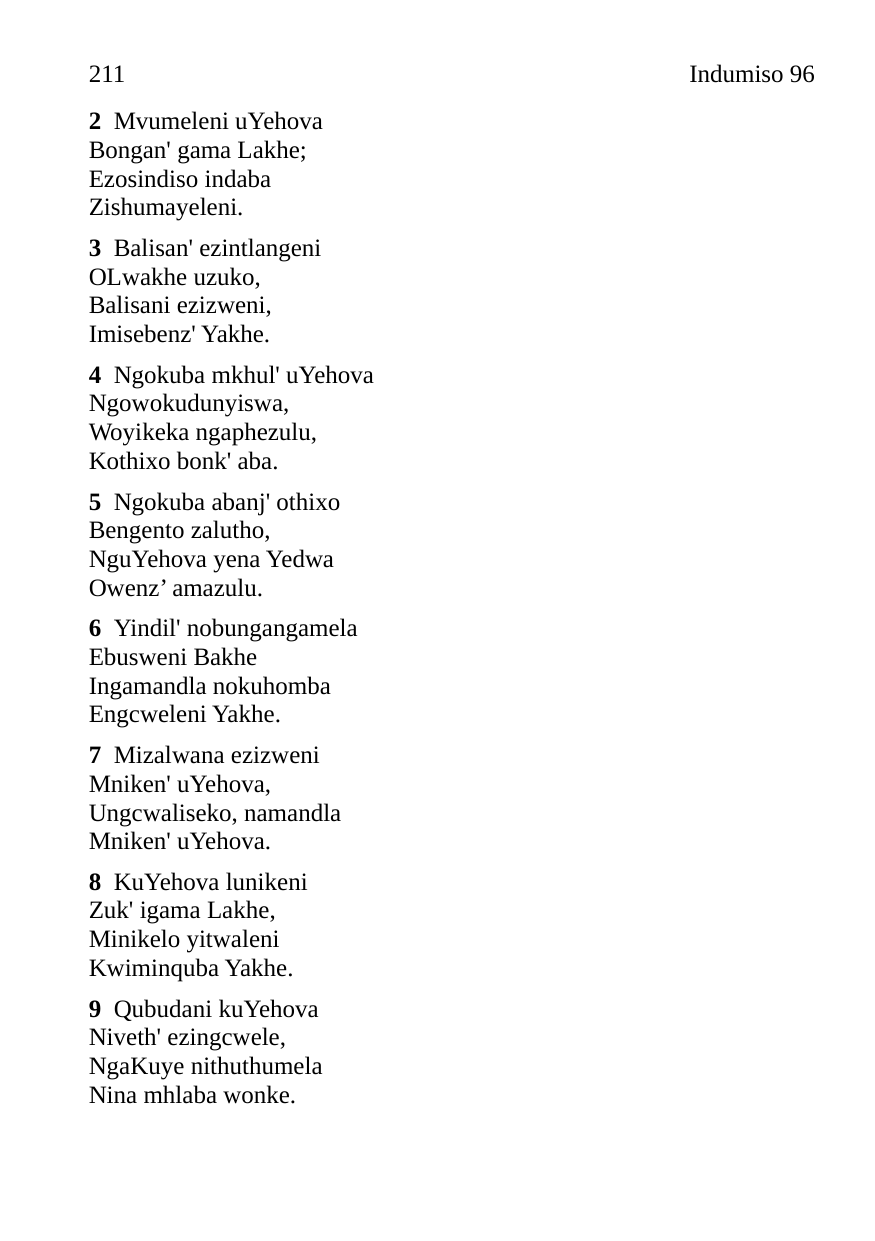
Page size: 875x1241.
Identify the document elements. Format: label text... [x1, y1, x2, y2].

text Minikelo yitwaleni [88, 924, 815, 953]
text 2 Mvumeleni uYehova [88, 106, 815, 135]
text Ungcwaliseko, namandla [88, 798, 815, 826]
text Balisani ezizweni, [88, 291, 815, 319]
text Owenz’ amazulu. [88, 573, 815, 602]
text Mniken' uYehova. [88, 826, 815, 855]
text Woyikeka ngaphezulu, [88, 417, 815, 446]
text Zishumayeleni. [88, 192, 815, 221]
text Kwiminquba Yakhe. [88, 953, 815, 982]
text 3 Balisan' ezintlangeni [88, 233, 815, 262]
text 6 Yindil' nobungangamela [88, 613, 815, 642]
text Ingamandla nokuhomba [88, 671, 815, 699]
text 4 Ngokuba mkhul' uYehova [88, 360, 815, 388]
text 8 KuYehova lunikeni [88, 867, 815, 896]
text Niveth' ezingcwele, [88, 1022, 815, 1051]
text NgaKuye nithuthumela [88, 1051, 815, 1080]
text Bengento zalutho, [88, 515, 815, 544]
text Engcweleni Yakhe. [88, 699, 815, 728]
text Imisebenz' Yakhe. [88, 319, 815, 348]
text Ezosindiso indaba [88, 164, 815, 192]
text 7 Mizalwana ezizweni [88, 740, 815, 769]
text Ebusweni Bakhe [88, 642, 815, 671]
text Zuk' igama Lakhe, [88, 896, 815, 924]
text 9 Qubudani kuYehova [88, 994, 815, 1022]
text NguYehova yena Yedwa [88, 544, 815, 573]
text Mniken' uYehova, [88, 769, 815, 798]
text Bongan' gama Lakhe; [88, 135, 815, 164]
text Nina mhlaba wonke. [88, 1080, 815, 1109]
text OLwakhe uzuko, [88, 262, 815, 291]
text Kothixo bonk' aba. [88, 446, 815, 475]
text Ngowokudunyiswa, [88, 388, 815, 417]
text 5 Ngokuba abanj' othixo [88, 487, 815, 515]
